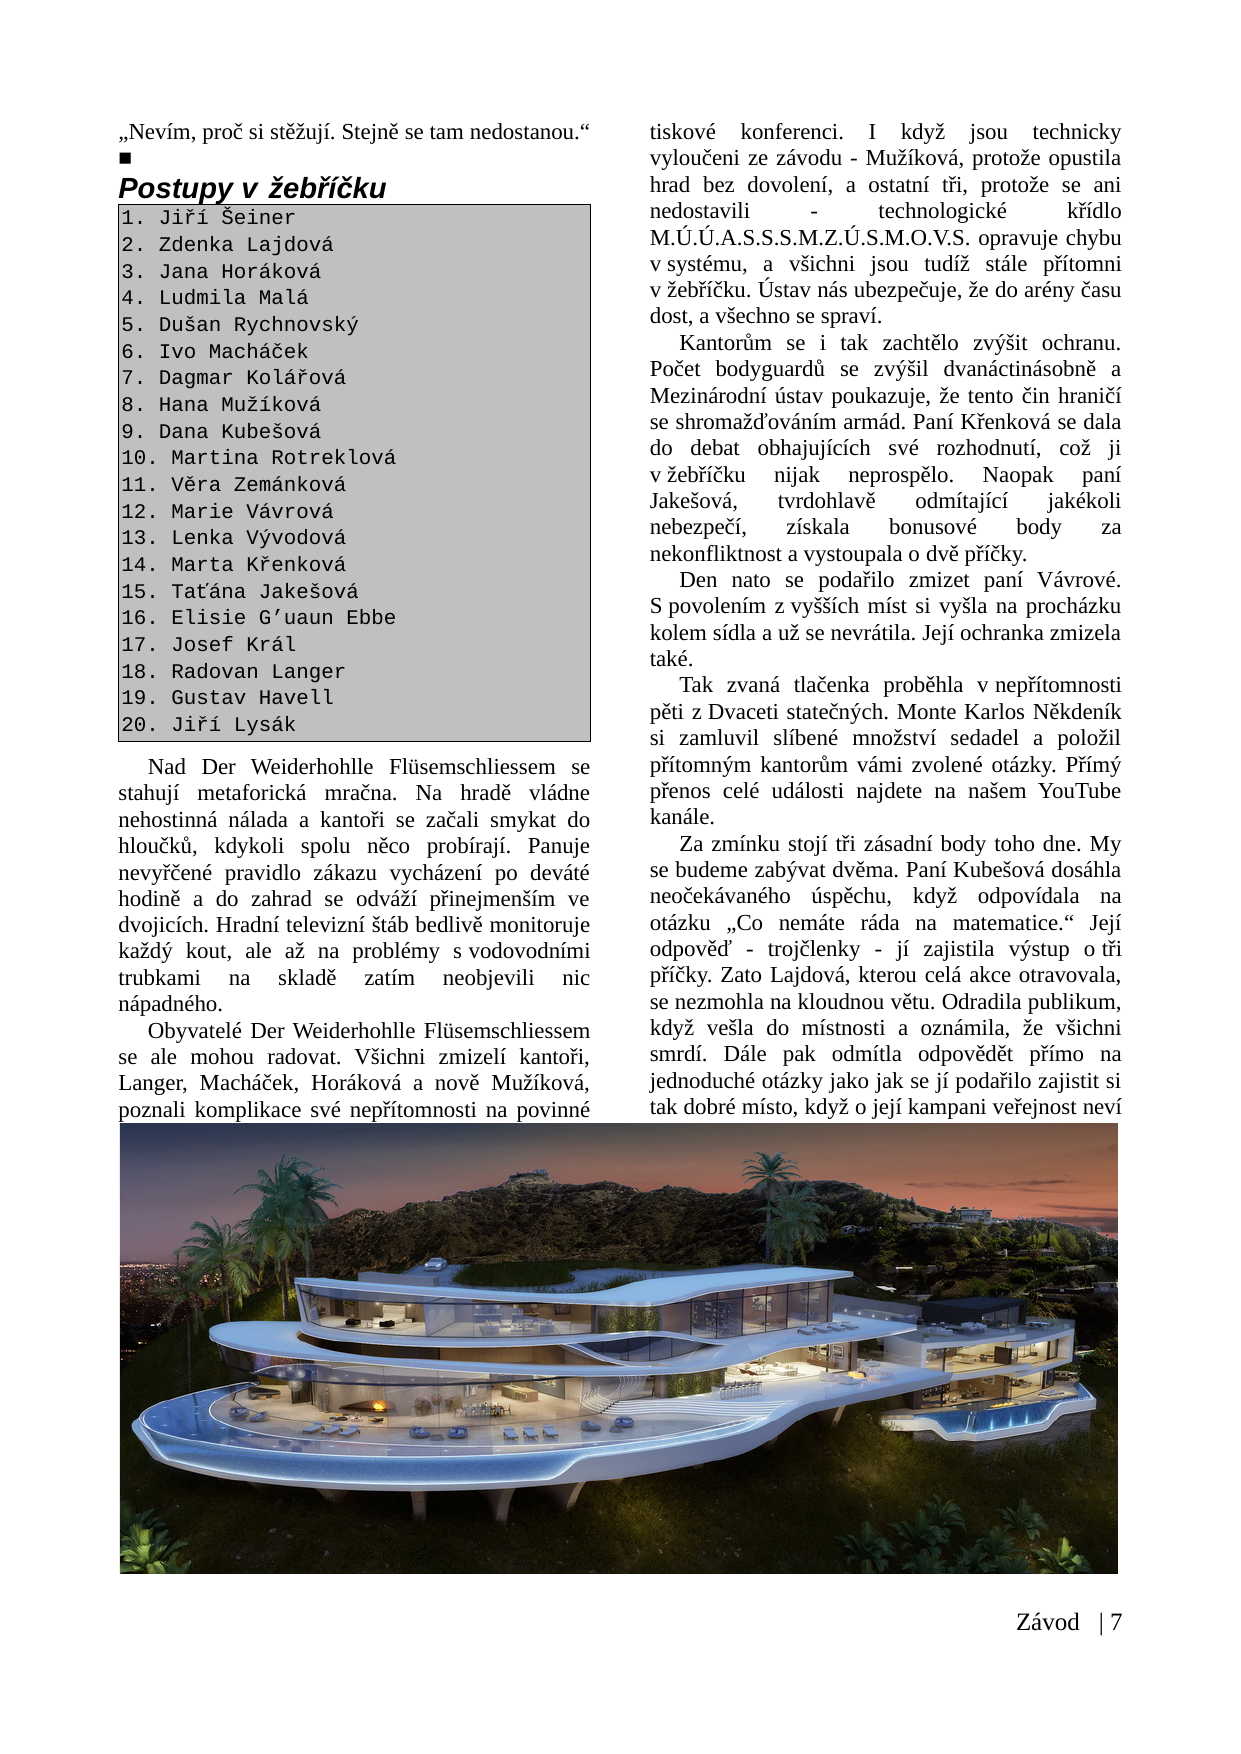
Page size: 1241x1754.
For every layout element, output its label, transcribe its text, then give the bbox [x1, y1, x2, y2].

text Za zmínku stojí tři zásadní body toho dne. My se budeme zabývat dvěma. Paní Kubešová dosáhla neočekávaného úspěchu, když odpovídala na otázku „Co nemáte ráda na matematice.“ Její odpověď - trojčlenky - jí zajistila výstup o tři příčky. Zato Lajdová, kterou celá akce otravovala, se nezmohla na kloudnou větu. Odradila publikum, když vešla do místnosti a oznámila, že všichni smrdí. Dále pak odmítla odpovědět přímo na jednoduché otázky jako jak se jí podařilo zajistit si tak dobré místo, když o její kampani veřejnost neví [649, 830, 1122, 1119]
text Den nato se podařilo zmizet paní Vávrové. S povolením z vyšších míst si vyšla na procházku kolem sídla a už se nevrátila. Její ochranka zmizela také. [649, 566, 1122, 672]
text 4. Ludmila Malá [119, 284, 590, 311]
text 10. Martina Rotreklová [119, 444, 590, 471]
subtitle Postupy v žebříčku [118, 171, 591, 204]
text 12. Marie Vávrová [119, 498, 590, 524]
text Kantorům se i tak zachtělo zvýšit ochranu. Počet bodyguardů se zvýšil dvanáctinásobně a Mezinárodní ústav poukazuje, že tento čin hraničí se shromažďováním armád. Paní Křenková se dala do debat obhajujících své rozhodnutí, což ji v žebříčku nijak neprospělo. Naopak paní Jakešová, tvrdohlavě odmítající jakékoli nebezpečí, získala bonusové body za nekonfliktnost a vystoupala o dvě příčky. [649, 329, 1122, 566]
text 3. Jana Horáková [119, 258, 590, 284]
picture [119, 1123, 1118, 1574]
text 20. Jiří Lysák [119, 711, 590, 741]
text 14. Marta Křenková [119, 551, 590, 578]
text „Nevím, proč si stěžují. Stejně se tam nedostanou.“ ■ [118, 118, 591, 171]
text 15. Taťána Jakešová [119, 578, 590, 604]
text 18. Radovan Langer [119, 658, 590, 684]
text 2. Zdenka Lajdová [119, 231, 590, 258]
text Tak zvaná tlačenka proběhla v nepřítomnosti pěti z Dvaceti statečných. Monte Karlos Někdeník si zamluvil slíbené množství sedadel a položil přítomným kantorům vámi zvolené otázky. Přímý přenos celé události najdete na našem YouTube kanále. [649, 672, 1122, 830]
text 5. Dušan Rychnovský [119, 311, 590, 338]
text 6. Ivo Macháček [119, 338, 590, 364]
text tiskové konferenci. I když jsou technicky vyloučeni ze závodu - Mužíková, protože opustila hrad bez dovolení, a ostatní tři, protože se ani nedostavili - technologické křídlo M.Ú.Ú.A.S.S.S.M.Z.Ú.S.M.O.V.S. opravuje chybu v systému, a všichni jsou tudíž stále přítomni v žebříčku. Ústav nás ubezpečuje, že do arény času dost, a všechno se spraví. [649, 118, 1122, 329]
text 1. Jiří Šeiner [119, 205, 590, 231]
text 7. Dagmar Kolářová [119, 364, 590, 391]
text Nad Der Weiderhohlle Flüsemschliessem se stahují metaforická mračna. Na hradě vládne nehostinná nálada a kantoři se začali smykat do hloučků, kdykoli spolu něco probírají. Panuje nevyřčené pravidlo zákazu vycházení po deváté hodině a do zahrad se odváží přinejmenším ve dvojicích. Hradní televizní štáb bedlivě monitoruje každý kout, ale až na problémy s vodovodními trubkami na skladě zatím neobjevili nic nápadného. [118, 753, 591, 1017]
text 16. Elisie G’uaun Ebbe [119, 604, 590, 631]
text 19. Gustav Havell [119, 684, 590, 711]
text 11. Věra Zemánková [119, 471, 590, 498]
text 9. Dana Kubešová [119, 418, 590, 444]
text 8. Hana Mužíková [119, 391, 590, 418]
text 17. Josef Král [119, 631, 590, 658]
text Obyvatelé Der Weiderhohlle Flüsemschliessem se ale mohou radovat. Všichni zmizelí kantoři, Langer, Macháček, Horáková a nově Mužíková, poznali komplikace své nepřítomnosti na povinné [118, 1017, 591, 1122]
text 13. Lenka Vývodová [119, 524, 590, 551]
